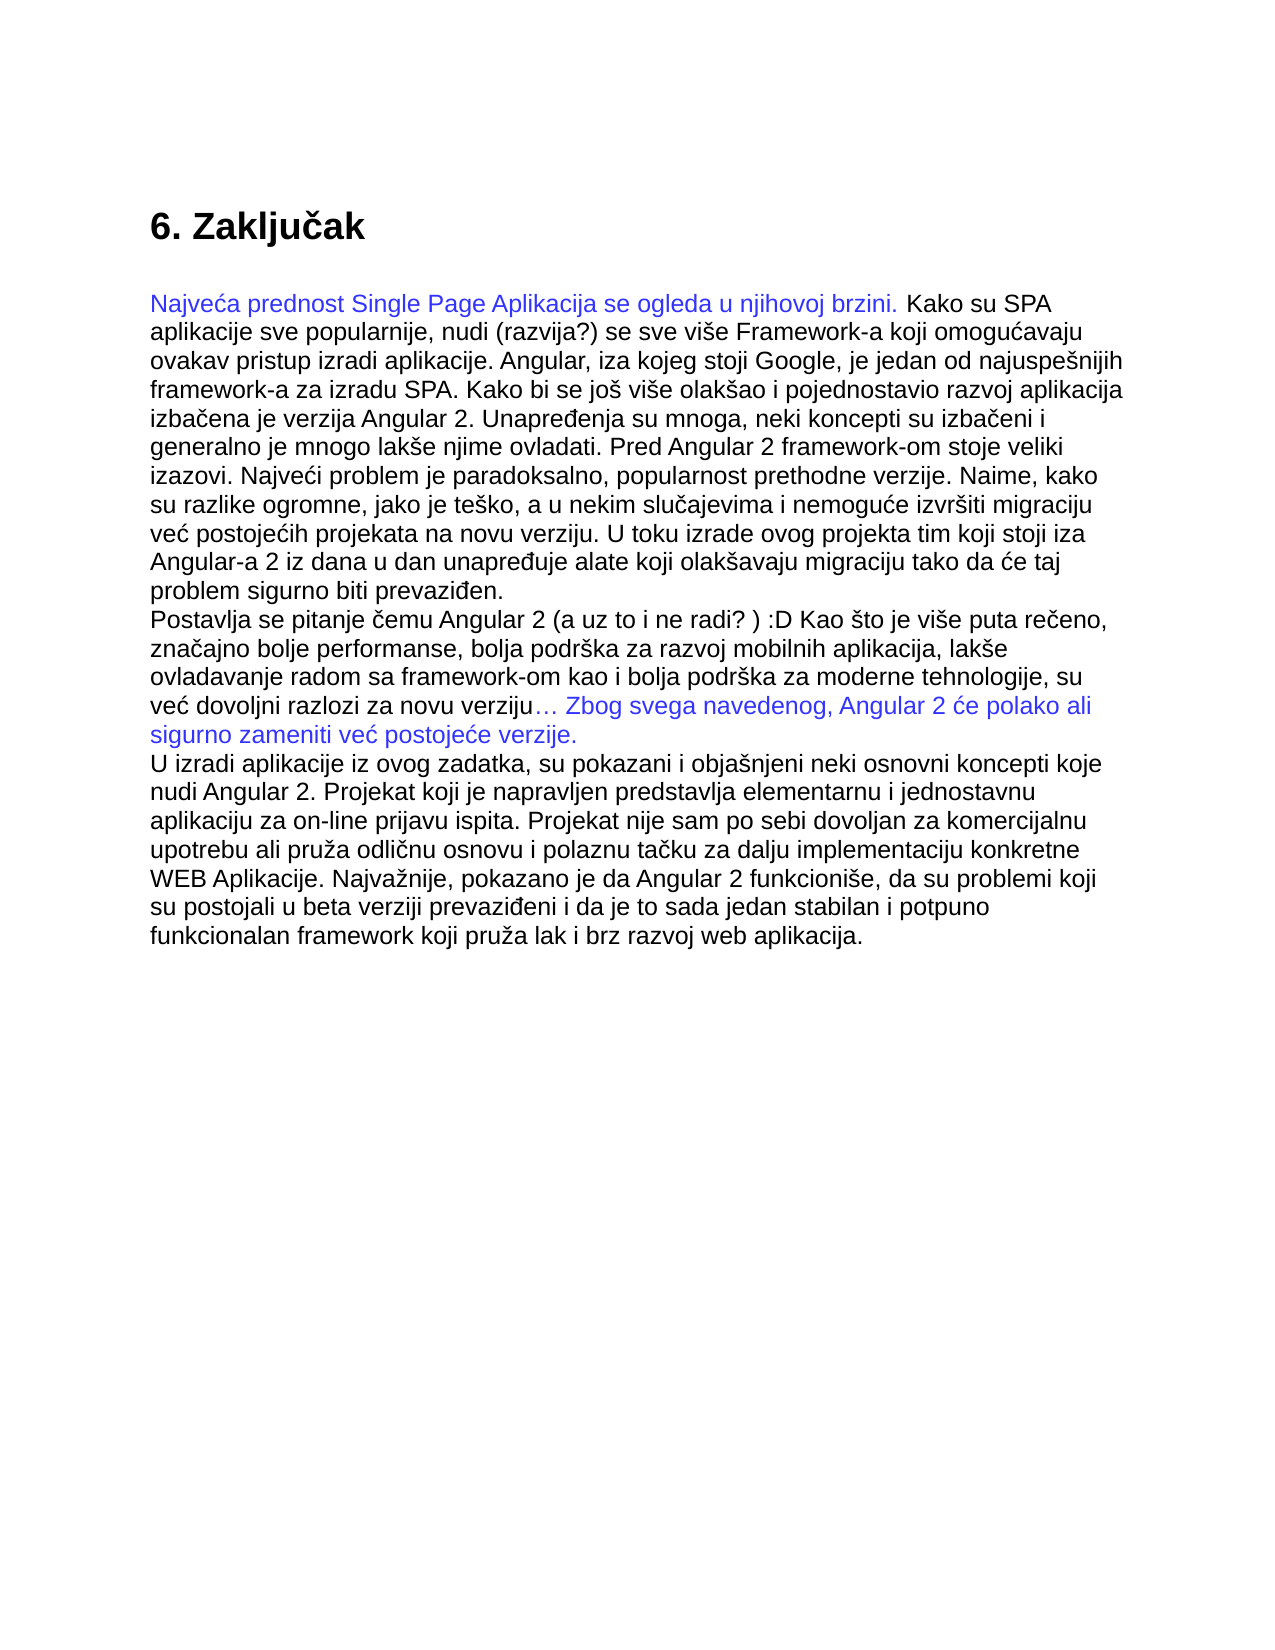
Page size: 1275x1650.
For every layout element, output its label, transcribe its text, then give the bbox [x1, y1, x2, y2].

text Najveća prednost Single Page Aplikacija se ogleda u njihovoj brzini. Kako su SPA aplikacije sve popularnije, nudi (razvija?) se sve više Framework-a koji omogućavaju ovakav pristup izradi aplikacije. Angular, iza kojeg stoji Google, je jedan od najuspešnijih framework-a za izradu SPA. Kako bi se još više olakšao i pojednostavio razvoj aplikacija izbačena je verzija Angular 2. Unapređenja su mnoga, neki koncepti su izbačeni i generalno je mnogo lakše njime ovladati. Pred Angular 2 framework-om stoje veliki izazovi. Najveći problem je paradoksalno, popularnost prethodne verzije. Naime, kako su razlike ogromne, jako je teško, a u nekim slučajevima i nemoguće izvršiti migraciju već postojećih projekata na novu verziju. U toku izrade ovog projekta tim koji stoji iza Angular-a 2 iz dana u dan unapređuje alate koji olakšavaju migraciju tako da će taj problem sigurno biti prevaziđen. [150, 289, 1125, 605]
text Postavlja se pitanje čemu Angular 2 (a uz to i ne radi? ) :D Kao što je više puta rečeno, značajno bolje performanse, bolja podrška za razvoj mobilnih aplikacija, lakše ovladavanje radom sa framework-om kao i bolja podrška za moderne tehnologije, su već dovoljni razlozi za novu verziju… Zbog svega navedenog, Angular 2 će polako ali sigurno zameniti već postojeće verzije. [150, 605, 1125, 749]
subtitle 6. Zaključak [150, 204, 1125, 247]
text U izradi aplikacije iz ovog zadatka, su pokazani i objašnjeni neki osnovni koncepti koje nudi Angular 2. Projekat koji je napravljen predstavlja elementarnu i jednostavnu aplikaciju za on-line prijavu ispita. Projekat nije sam po sebi dovoljan za komercijalnu upotrebu ali pruža odličnu osnovu i polaznu tačku za dalju implementaciju konkretne WEB Aplikacije. Najvažnije, pokazano je da Angular 2 funkcioniše, da su problemi koji su postojali u beta verziji prevaziđeni i da je to sada jedan stabilan i potpuno funkcionalan framework koji pruža lak i brz razvoj web aplikacija. [150, 749, 1125, 950]
